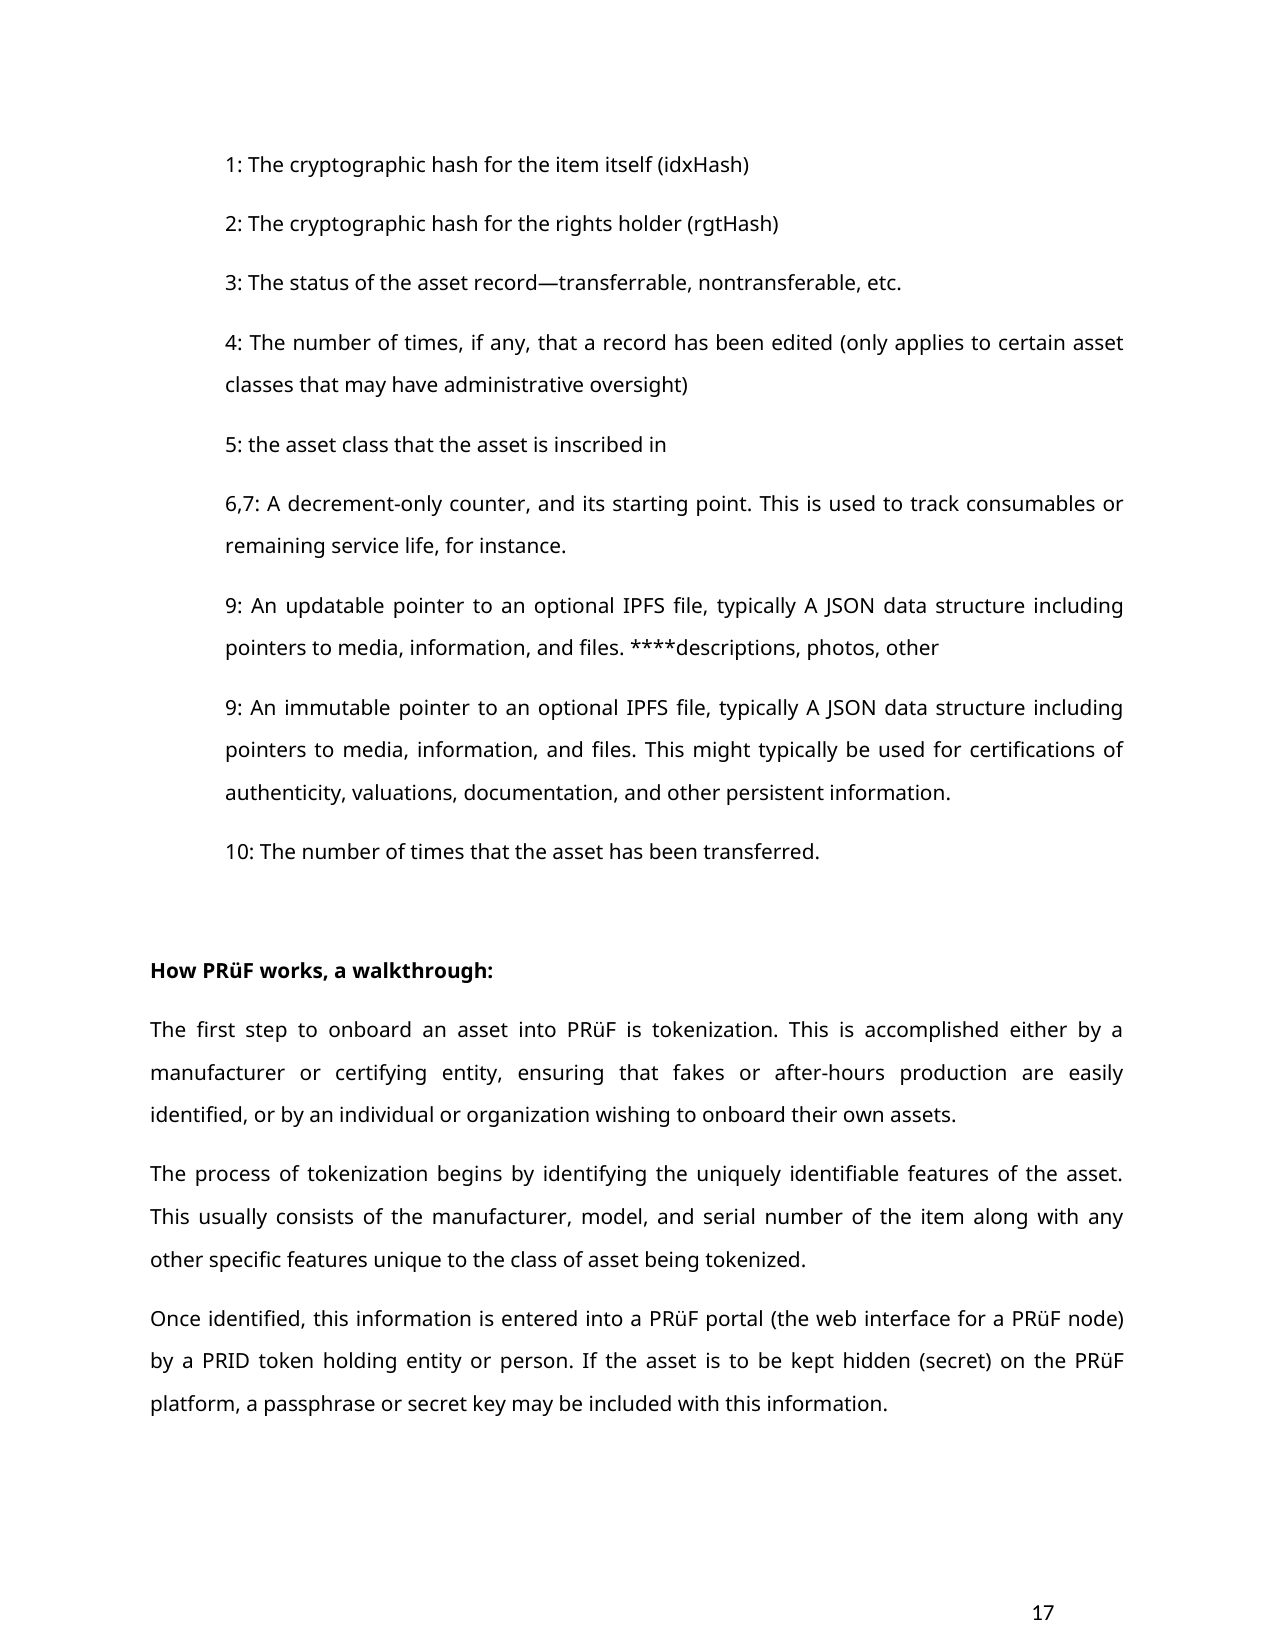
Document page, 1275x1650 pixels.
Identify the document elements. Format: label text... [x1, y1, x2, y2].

text 3: The status of the asset record—transferrable, nontransferable, etc. [225, 268, 1125, 297]
text 5: the asset class that the asset is inscribed in [225, 430, 1125, 458]
text The process of tokenization begins by identifying the uniquely identifiable features of the asset. This usually consists of the manufacturer, model, and serial number of the item along with any other specific features unique to the class of asset being tokenized. [150, 1159, 1125, 1273]
text 10: The number of times that the asset has been transferred. [225, 837, 1125, 866]
text How PRüF works, a walkthrough: [150, 956, 1125, 984]
text 1: The cryptographic hash for the item itself (idxHash) [225, 150, 1125, 178]
text The first step to onboard an asset into PRüF is tokenization. This is accomplished either by a manufacturer or certifying entity, ensuring that fakes or after-hours production are easily identified, or by an individual or organization wishing to onboard their own assets. [150, 1015, 1125, 1129]
text 9: An immutable pointer to an optional IPFS file, typically A JSON data structure including pointers to media, information, and files. This might typically be used for certifications of authenticity, valuations, documentation, and other persistent information. [225, 693, 1125, 806]
text Once identified, this information is entered into a PRüF portal (the web interface for a PRüF node) by a PRID token holding entity or person. If the asset is to be kept hidden (secret) on the PRüF platform, a passphrase or secret key may be included with this information. [150, 1304, 1125, 1418]
text 2: The cryptographic hash for the rights holder (rgtHash) [225, 209, 1125, 238]
text 6,7: A decrement-only counter, and its starting point. This is used to track consumables or remaining service life, for instance. [225, 489, 1125, 560]
text 9: An updatable pointer to an optional IPFS file, typically A JSON data structure including pointers to media, information, and files. ****descriptions, photos, other [225, 591, 1125, 662]
text 4: The number of times, if any, that a record has been edited (only applies to certain asset classes that may have administrative oversight) [225, 328, 1125, 399]
